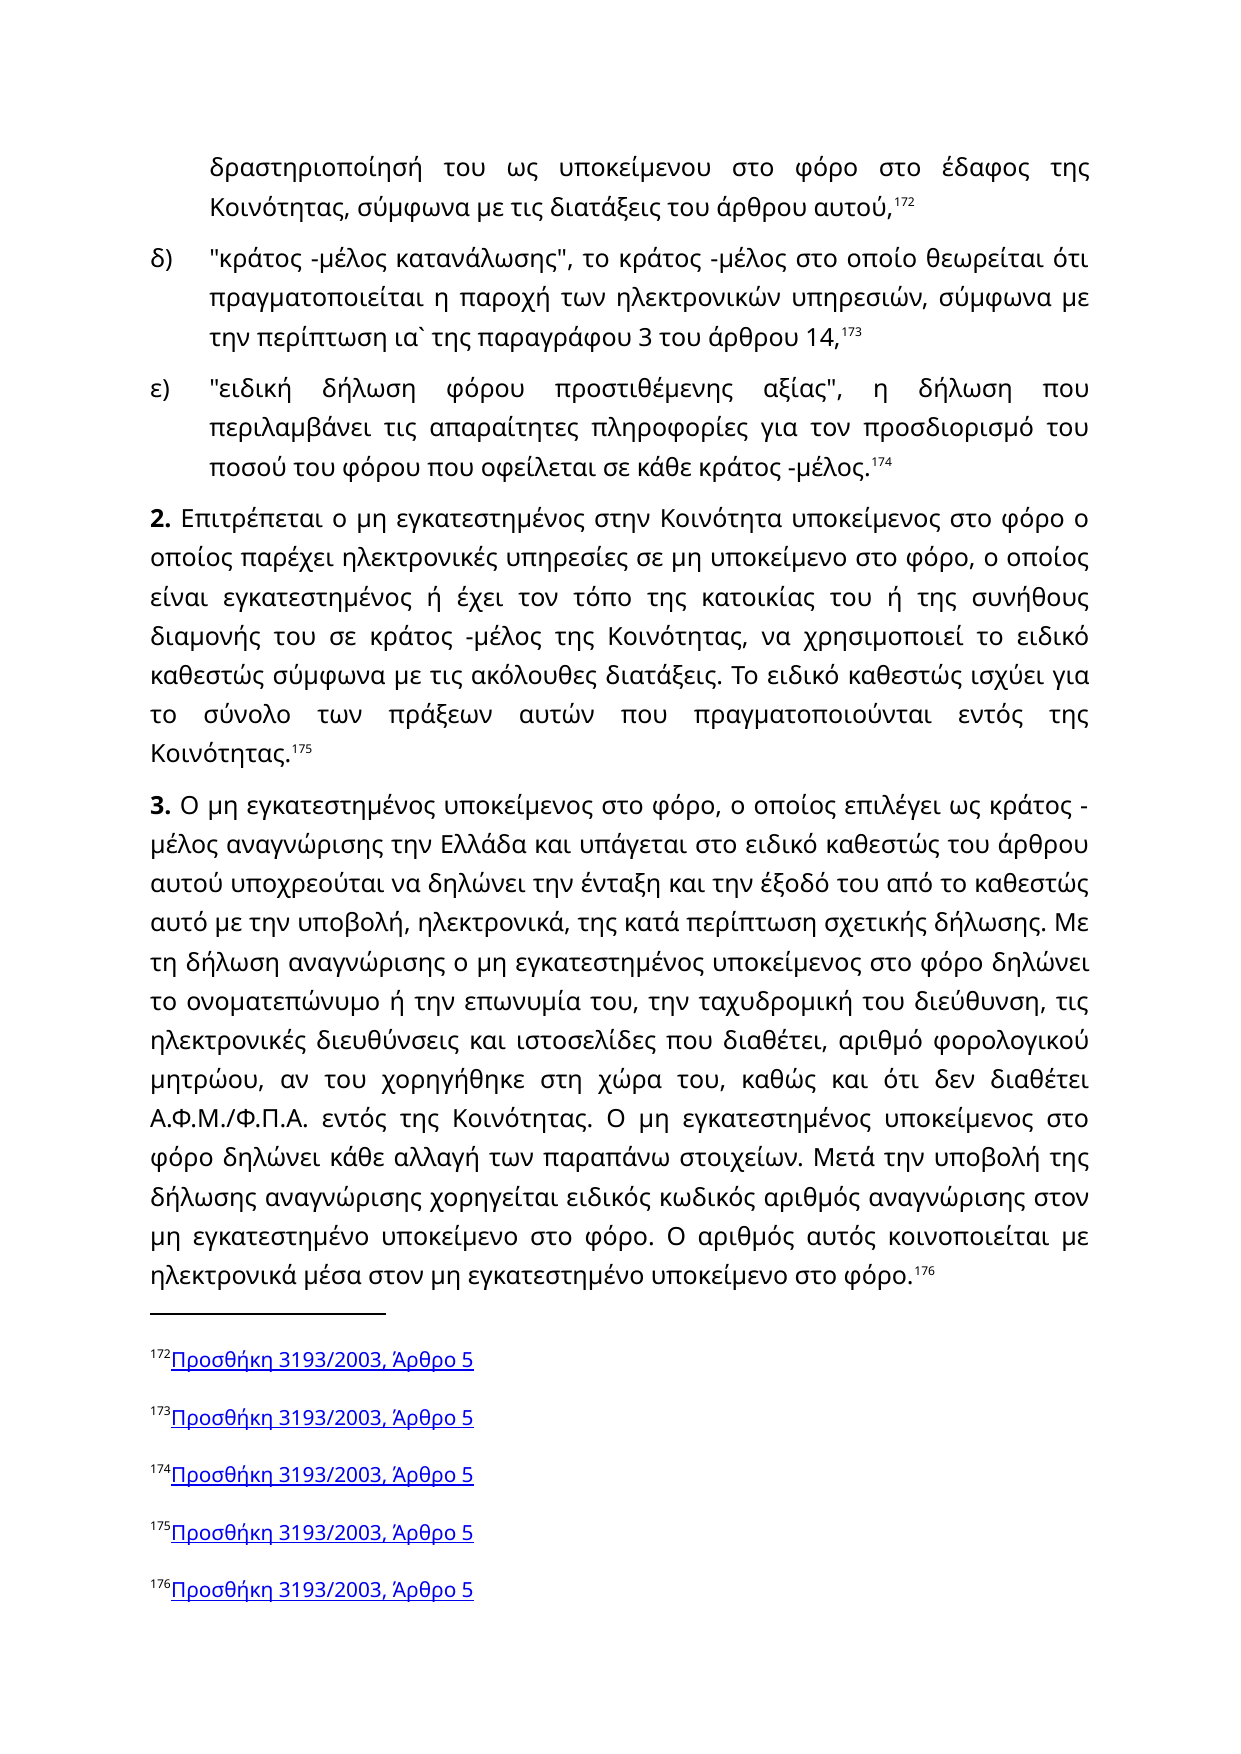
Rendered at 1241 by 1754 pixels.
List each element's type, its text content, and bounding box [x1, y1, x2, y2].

text 2. Επιτρέπεται ο μη εγκατεστημένος στην Κοινότητα υποκείμενος στο φόρο ο οποίος παρέχει ηλεκτρονικές υπηρεσίες σε μη υποκείμενο στο φόρο, ο οποίος είναι εγκατεστημένος ή έχει τον τόπο της κατοικίας του ή της συνήθους διαμονής του σε κράτος -μέλος της Κοινότητας, να χρησιμοποιεί το ειδικό καθεστώς σύμφωνα με τις ακόλουθες διατάξεις. Το ειδικό καθεστώς ισχύει για το σύνολο των πράξεων αυτών που πραγματοποιούνται εντός της Κοινότητας. [150, 501, 1090, 770]
text Προσθήκη 3193/2003, Άρθρο 5 [150, 1403, 1090, 1431]
text Προσθήκη 3193/2003, Άρθρο 5 [150, 1460, 1090, 1489]
list δ) "κράτος -μέλος κατανάλωσης", το κράτος -μέλος στο οποίο θεωρείται ότι πραγματοποιείται η παροχή των ηλεκτρονικών υπηρεσιών, σύμφωνα με την περίπτωση ια` της παραγράφου 3 του άρθρου 14, [150, 241, 1090, 353]
list ε) "ειδική δήλωση φόρου προστιθέμενης αξίας", η δήλωση που περιλαμβάνει τις απαραίτητες πληροφορίες για τον προσδιορισμό του ποσού του φόρου που οφείλεται σε κάθε κράτος -μέλος. [150, 371, 1090, 483]
text Προσθήκη 3193/2003, Άρθρο 5 [150, 1345, 1090, 1373]
text Προσθήκη 3193/2003, Άρθρο 5 [150, 1576, 1090, 1604]
text Προσθήκη 3193/2003, Άρθρο 5 [150, 1518, 1090, 1546]
text 3. Ο μη εγκατεστημένος υποκείμενος στο φόρο, ο οποίος επιλέγει ως κράτος -μέλος αναγνώρισης την Ελλάδα και υπάγεται στο ειδικό καθεστώς του άρθρου αυτού υποχρεούται να δηλώνει την ένταξη και την έξοδό του από το καθεστώς αυτό με την υποβολή, ηλεκτρονικά, της κατά περίπτωση σχετικής δήλωσης. Με τη δήλωση αναγνώρισης ο μη εγκατεστημένος υποκείμενος στο φόρο δηλώνει το ονοματεπώνυμο ή την επωνυμία του, την ταχυδρομική του διεύθυνση, τις ηλεκτρονικές διευθύνσεις και ιστοσελίδες που διαθέτει, αριθμό φορολογικού μητρώου, αν του χορηγήθηκε στη χώρα του, καθώς και ότι δεν διαθέτει Α.Φ.Μ./Φ.Π.Α. εντός της Κοινότητας. Ο μη εγκατεστημένος υποκείμενος στο φόρο δηλώνει κάθε αλλαγή των παραπάνω στοιχείων. Μετά την υποβολή της δήλωσης αναγνώρισης χορηγείται ειδικός κωδικός αριθμός αναγνώρισης στον μη εγκατεστημένο υποκείμενο στο φόρο. Ο αριθμός αυτός κοινοποιείται με ηλεκτρονικά μέσα στον μη εγκατεστημένο υποκείμενο στο φόρο. [150, 787, 1090, 1292]
list δραστηριοποίησή του ως υποκείμενου στο φόρο στο έδαφος της Κοινότητας, σύμφωνα με τις διατάξεις του άρθρου αυτού, [150, 150, 1090, 223]
